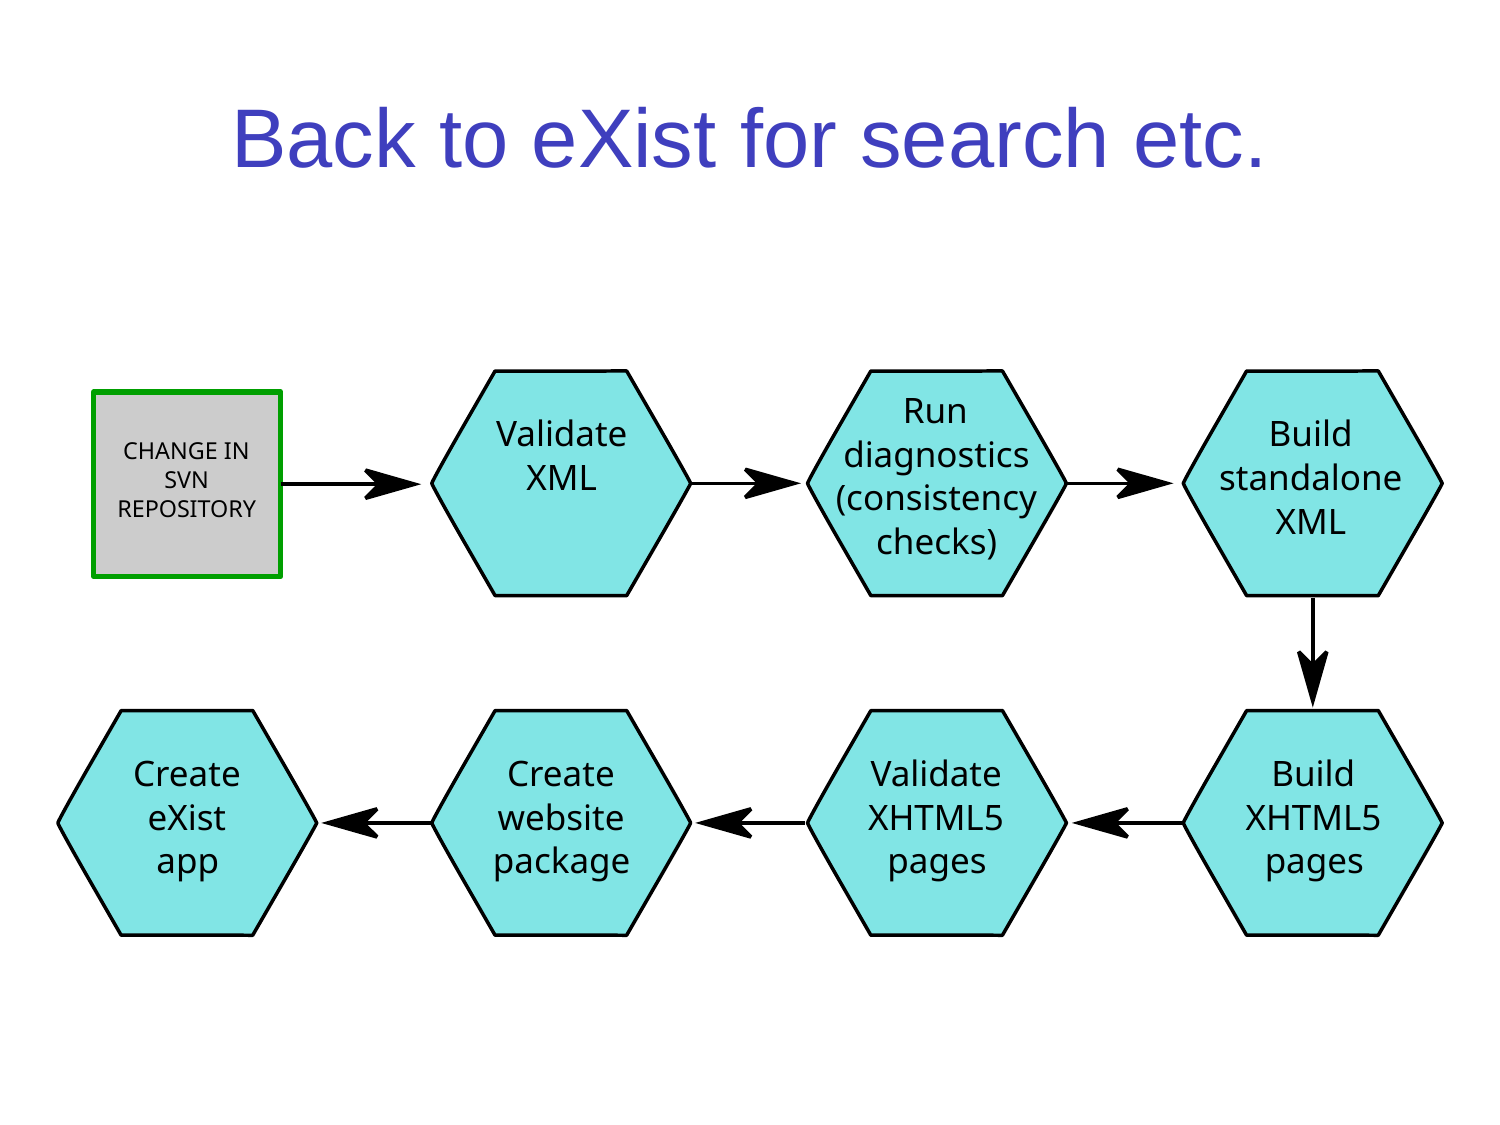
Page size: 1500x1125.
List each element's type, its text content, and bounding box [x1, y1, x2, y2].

title Back to eXist for search etc. [75, 44, 1425, 233]
picture [43, 356, 1457, 950]
